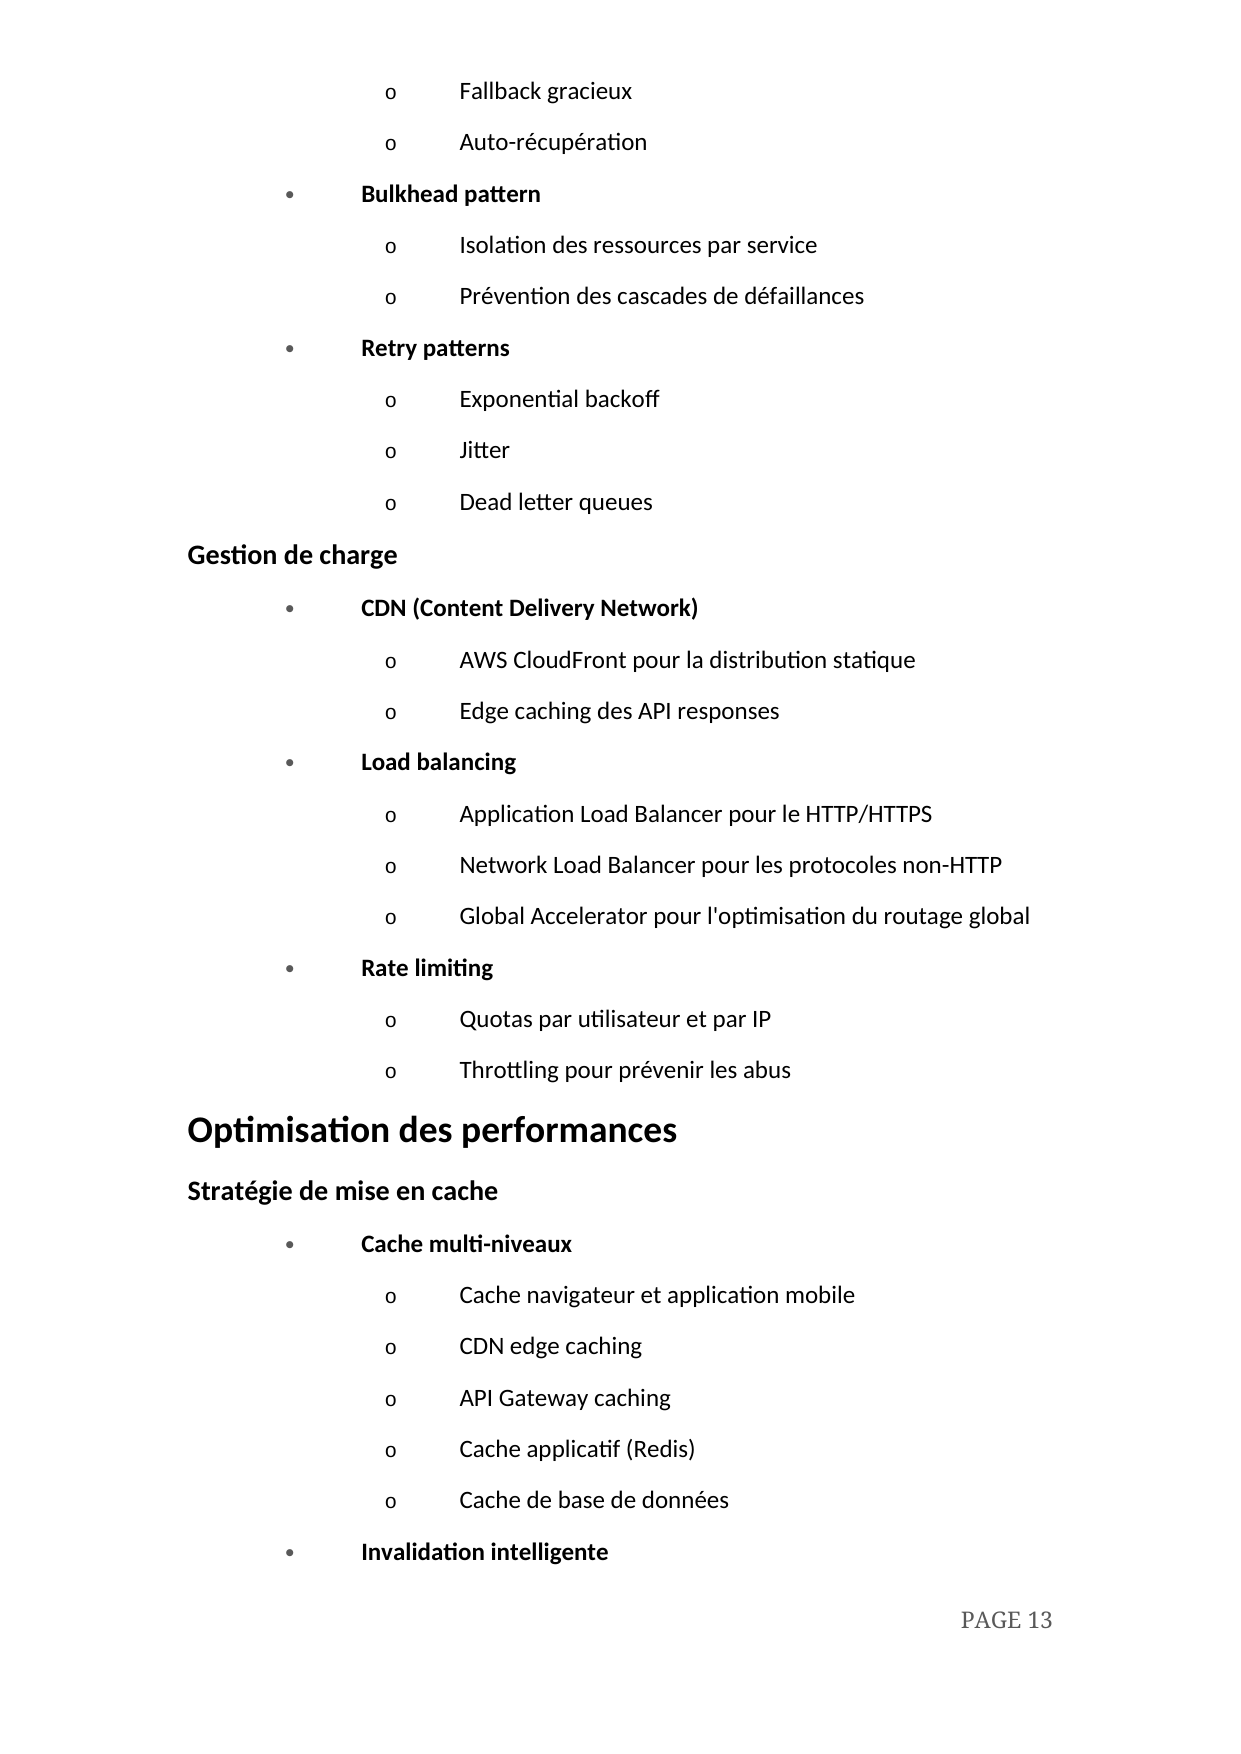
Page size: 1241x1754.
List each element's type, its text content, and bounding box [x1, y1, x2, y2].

subtitle Gestion de charge [187, 537, 1053, 572]
list Cache de base de données [384, 1484, 1053, 1515]
list Application Load Balancer pour le HTTP/HTTPS [384, 798, 1053, 828]
list Auto-récupération [384, 126, 1053, 157]
list CDN (Content Delivery Network) [286, 592, 1053, 623]
list Cache multi-niveaux [286, 1228, 1053, 1258]
list Exponential backoff [384, 383, 1053, 414]
list API Gateway caching [384, 1382, 1053, 1412]
list Jitter [384, 434, 1053, 465]
subtitle Stratégie de mise en cache [187, 1173, 1053, 1207]
list AWS CloudFront pour la distribution statique [384, 644, 1053, 674]
list Dead letter queues [384, 486, 1053, 516]
list Load balancing [286, 746, 1053, 777]
list Global Accelerator pour l'optimisation du routage global [384, 901, 1053, 931]
list Edge caching des API responses [384, 695, 1053, 726]
list Throttling pour prévenir les abus [384, 1054, 1053, 1085]
list Quotas par utilisateur et par IP [384, 1003, 1053, 1034]
list Isolation des ressources par service [384, 229, 1053, 259]
subtitle Optimisation des performances [187, 1106, 1053, 1152]
list Rate limiting [286, 952, 1053, 982]
list Network Load Balancer pour les protocoles non-HTTP [384, 849, 1053, 880]
list CDN edge caching [384, 1331, 1053, 1361]
list Invalidation intelligente [286, 1536, 1053, 1566]
list Retry patterns [286, 332, 1053, 362]
list Prévention des cascades de défaillances [384, 280, 1053, 311]
list Fallback gracieux [384, 75, 1053, 106]
list Cache navigateur et application mobile [384, 1279, 1053, 1310]
list Cache applicatif (Redis) [384, 1433, 1053, 1464]
list Bulkhead pattern [286, 178, 1053, 208]
